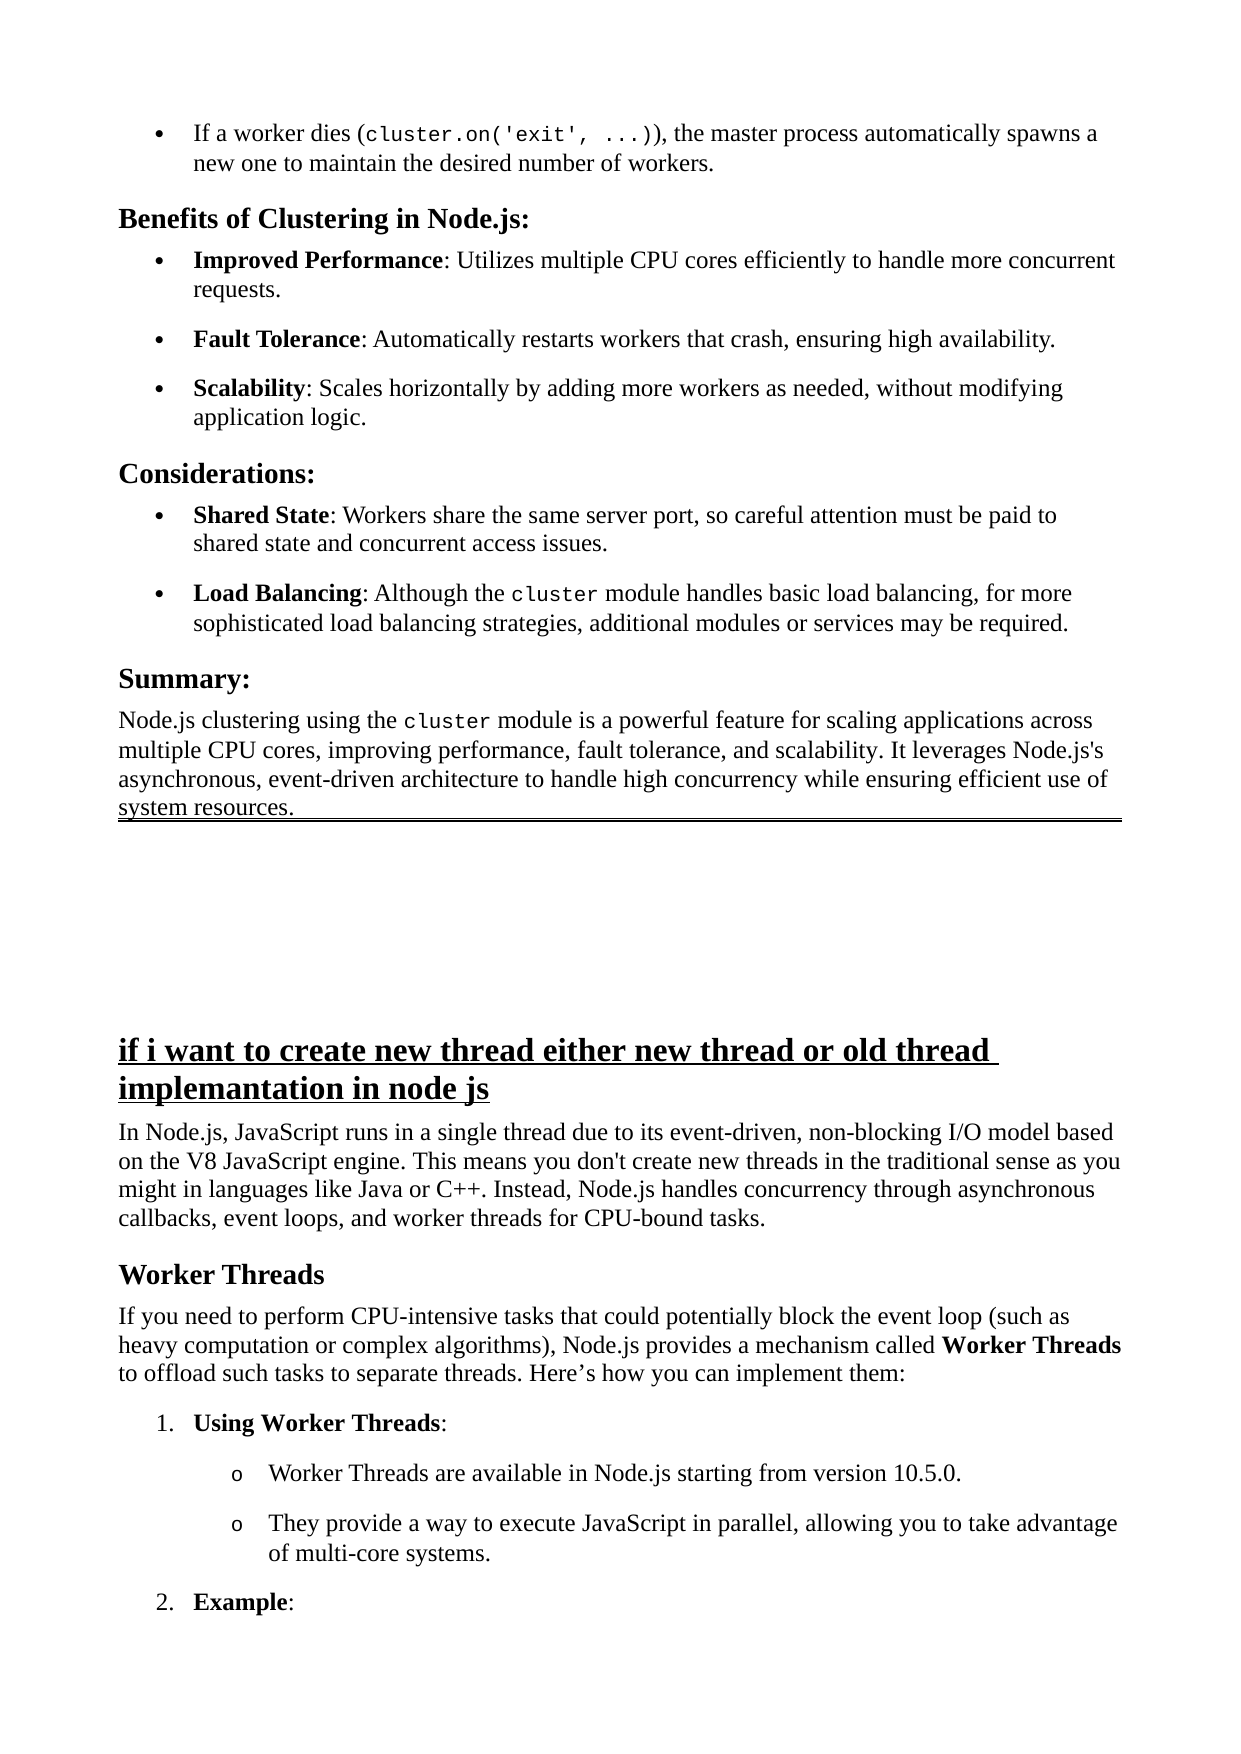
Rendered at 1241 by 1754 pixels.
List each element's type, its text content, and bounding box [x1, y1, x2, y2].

list Using Worker Threads: [156, 1408, 1122, 1437]
list Load Balancing: Although the cluster module handles basic load balancing, for more sophisticated load balancing strategies, additional modules or services may be required. [156, 578, 1122, 636]
text In Node.js, JavaScript runs in a single thread due to its event-driven, non-blocking I/O model based on the V8 JavaScript engine. This means you don't create new threads in the traditional sense as you might in languages like Java or C++. Instead, Node.js handles concurrency through asynchronous callbacks, event loops, and worker threads for CPU-bound tasks. [118, 1117, 1122, 1232]
list They provide a way to execute JavaScript in parallel, allowing you to take advantage of multi-core systems. [231, 1508, 1122, 1566]
subtitle Summary: [118, 661, 1122, 695]
text if i want to create new thread either new thread or old thread implemantation in node js [118, 1030, 1122, 1107]
list Fault Tolerance: Automatically restarts workers that crash, ensuring high availability. [156, 324, 1122, 352]
subtitle Considerations: [118, 456, 1122, 489]
list Worker Threads are available in Node.js starting from version 10.5.0. [231, 1458, 1122, 1487]
subtitle Worker Threads [118, 1257, 1122, 1291]
list Shared State: Workers share the same server port, so careful attention must be paid to shared state and concurrent access issues. [156, 500, 1122, 557]
list Scalability: Scales horizontally by adding more workers as needed, without modifying application logic. [156, 373, 1122, 431]
list If a worker dies (cluster.on('exit', ...)), the master process automatically spawns a new one to maintain the desired number of workers. [156, 118, 1122, 176]
text If you need to perform CPU-intensive tasks that could potentially block the event loop (such as heavy computation or complex algorithms), Node.js provides a mechanism called Worker Threads to offload such tasks to separate threads. Here’s how you can implement them: [118, 1301, 1122, 1387]
subtitle Benefits of Clustering in Node.js: [118, 201, 1122, 235]
list Example: [156, 1587, 1122, 1616]
list Improved Performance: Utilizes multiple CPU cores efficiently to handle more concurrent requests. [156, 245, 1122, 303]
text Node.js clustering using the cluster module is a powerful feature for scaling applications across multiple CPU cores, improving performance, fault tolerance, and scalability. It leverages Node.js's asynchronous, event-driven architecture to handle high concurrency while ensuring efficient use of system resources. [118, 705, 1122, 818]
